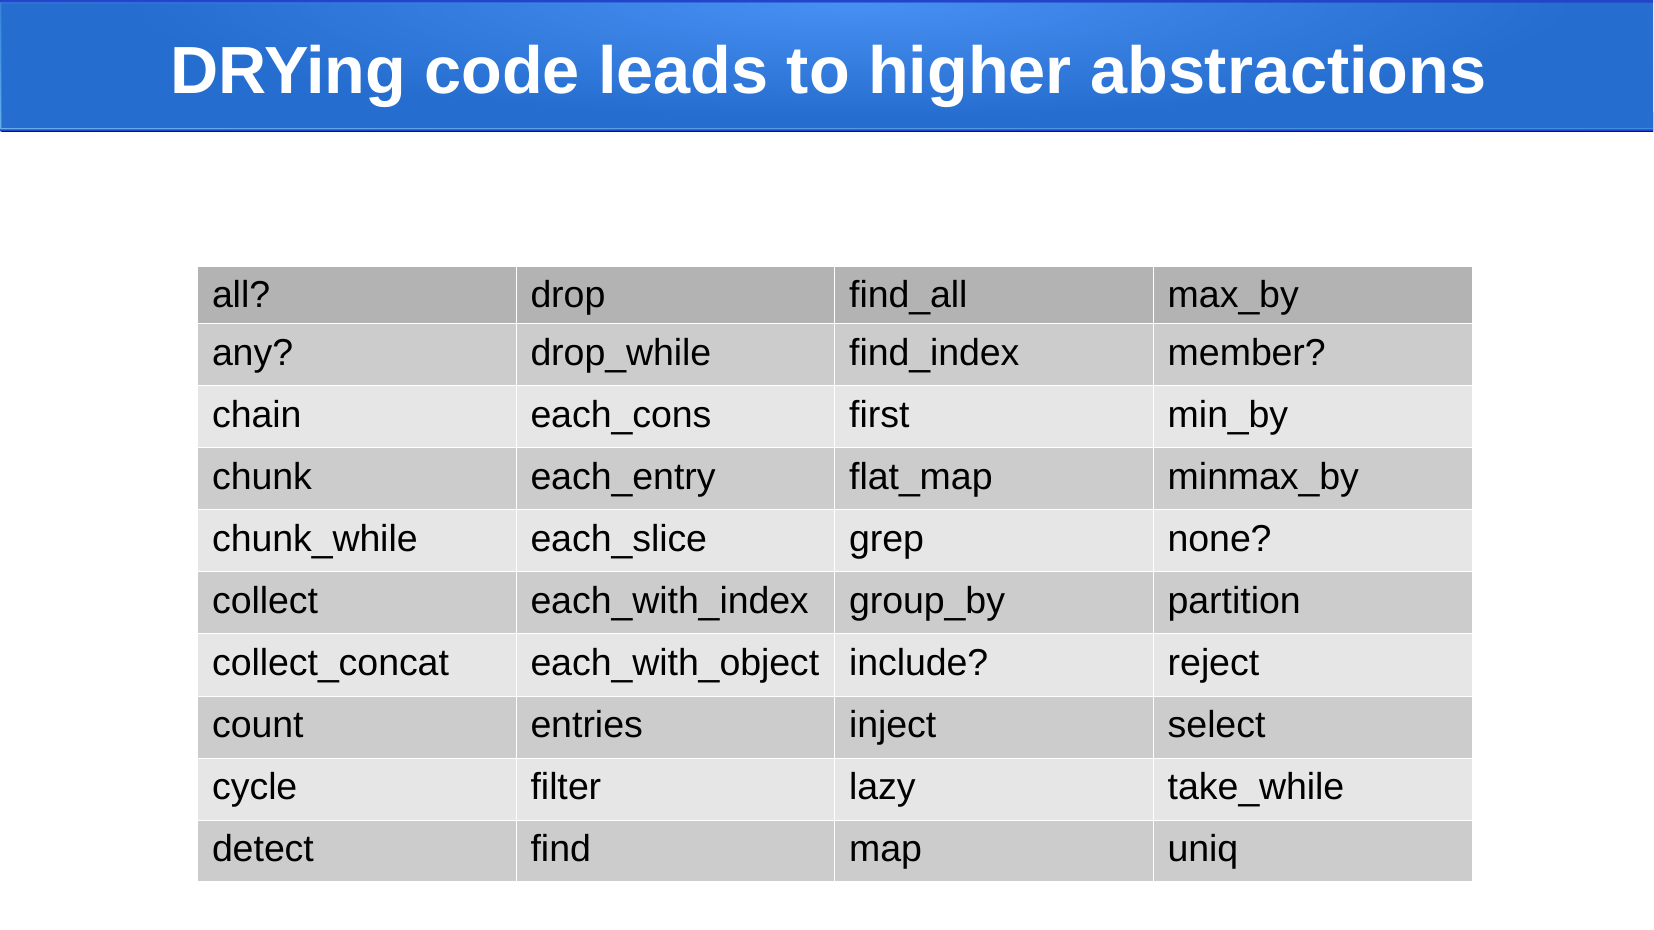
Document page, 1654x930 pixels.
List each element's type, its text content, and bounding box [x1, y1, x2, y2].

table_cell entries [517, 697, 834, 758]
table_header find_all [835, 267, 1153, 323]
table_cell group_by [835, 572, 1153, 633]
table_cell member? [1154, 324, 1472, 385]
table_cell min_by [1154, 386, 1472, 447]
table_cell each_cons [517, 386, 834, 447]
table_cell find [517, 821, 834, 881]
table_cell lazy [835, 759, 1153, 820]
table_cell partition [1154, 572, 1472, 633]
table_header max_by [1154, 267, 1472, 323]
table_cell uniq [1154, 821, 1472, 881]
table_cell count [198, 697, 516, 758]
table_cell first [835, 386, 1153, 447]
table_cell chunk [198, 448, 516, 509]
table_cell cycle [198, 759, 516, 820]
table_cell filter [517, 759, 834, 820]
table_cell each_entry [517, 448, 834, 509]
table_cell select [1154, 697, 1472, 758]
table_cell each_slice [517, 510, 834, 571]
table_header drop [517, 267, 834, 323]
table_cell flat_map [835, 448, 1153, 509]
table_cell any? [198, 324, 516, 385]
table_cell include? [835, 634, 1153, 696]
table_cell map [835, 821, 1153, 881]
title DRYing code leads to higher abstractions [82, 5, 1576, 135]
table_cell inject [835, 697, 1153, 758]
table_cell minmax_by [1154, 448, 1472, 509]
table_cell each_with_index [517, 572, 834, 633]
table_cell chain [198, 386, 516, 447]
table_cell reject [1154, 634, 1472, 696]
table_cell each_with_object [517, 634, 834, 696]
table_cell chunk_while [198, 510, 516, 571]
table_header all? [198, 267, 516, 323]
table_cell collect_concat [198, 634, 516, 696]
table_cell drop_while [517, 324, 834, 385]
table_cell grep [835, 510, 1153, 571]
table_cell take_while [1154, 759, 1472, 820]
table_cell collect [198, 572, 516, 633]
table_cell find_index [835, 324, 1153, 385]
table_cell none? [1154, 510, 1472, 571]
table_cell detect [198, 821, 516, 881]
